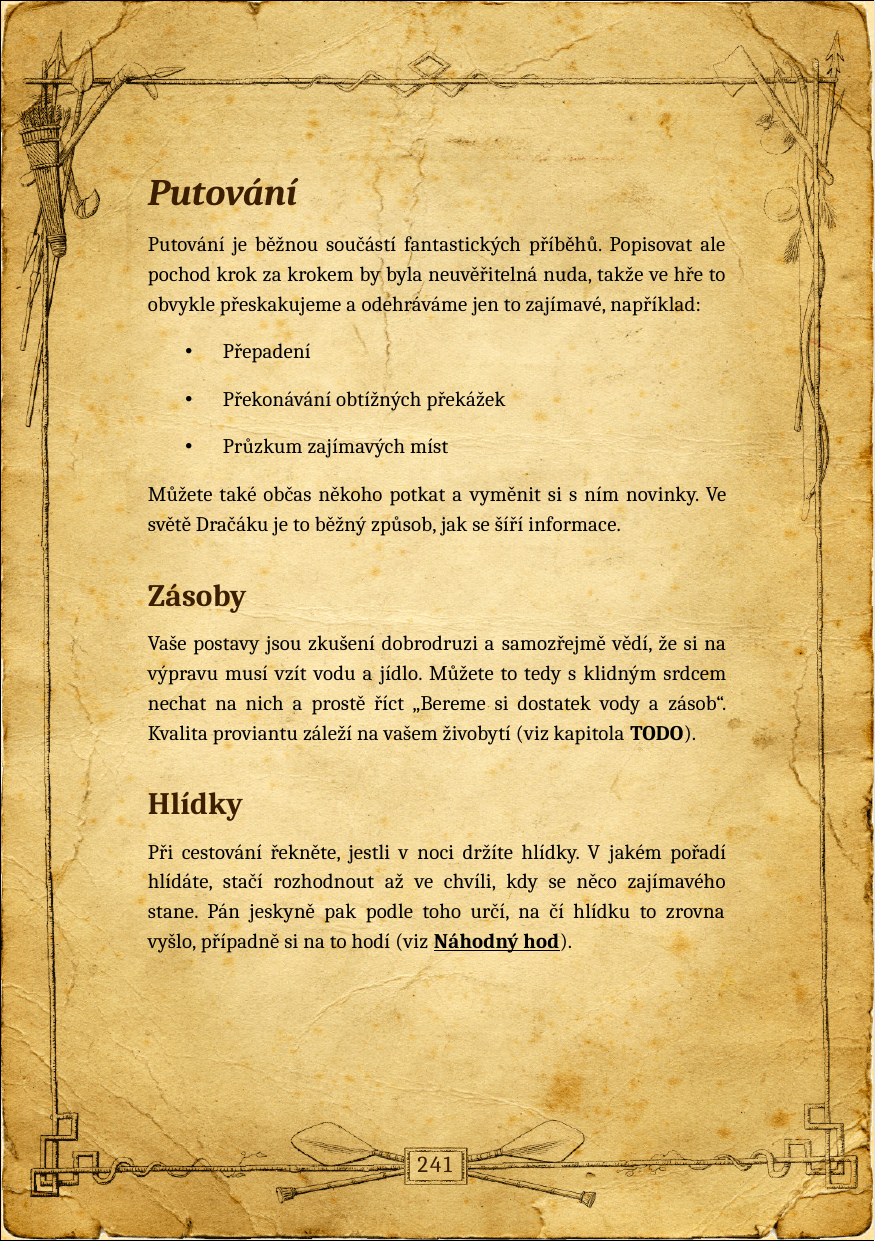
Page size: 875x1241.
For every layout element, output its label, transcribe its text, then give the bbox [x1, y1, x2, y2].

text Putování je běžnou součástí fantastických příběhů. Popisovat ale pochod krok za krokem by byla neuvěřitelná nuda, takže ve hře to obvykle přeskakujeme a⁠ odehráváme jen to zajímavé, například: [148, 233, 726, 316]
text Při cestování řekněte, jestli v⁠ noci držíte hlídky. V⁠ jakém pořadí hlídáte, stačí rozhodnout až ve chvíli, kdy se něco zajímavého stane. Pán jeskyně pak podle toho určí, na čí hlídku to zrovna vyšlo, případně si na to hodí (viz Náhodný hod). [148, 840, 726, 954]
subtitle Zásoby [148, 578, 726, 614]
picture [1, 1, 874, 1240]
subtitle Hlídky [148, 787, 726, 823]
list Průzkum zajímavých míst [185, 435, 726, 459]
text Můžete také občas někoho potkat a⁠ vyměnit si s⁠ ním novinky. Ve světě Dračáku je to běžný způsob, jak se šíří informace. [148, 483, 726, 537]
list Překonávání obtížných překážek [185, 388, 726, 412]
list Přepadení [185, 340, 726, 364]
subtitle Putování [148, 172, 726, 215]
text Vaše postavy jsou zkušení dobrodruzi a⁠ samozřejmě vědí, že si na výpravu musí vzít vodu a⁠ jídlo. Můžete to tedy s⁠ klidným srdcem nechat na nich a⁠ prostě říct „Bereme si dostatek vody a⁠ zásob“. Kvalita proviantu záleží na vašem živobytí (viz kapitola TODO). [148, 632, 726, 745]
